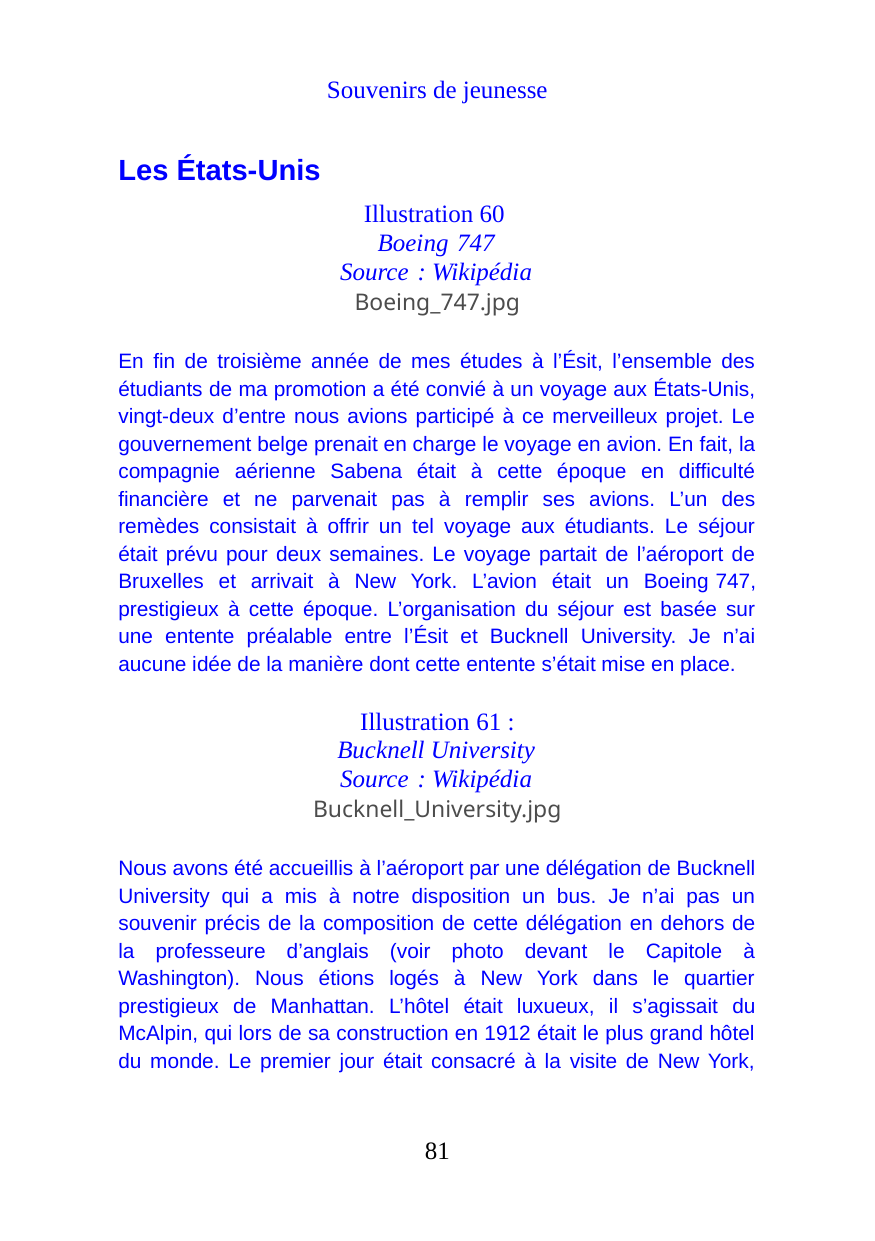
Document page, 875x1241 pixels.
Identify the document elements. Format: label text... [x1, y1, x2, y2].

text Bucknell University [118, 735, 756, 764]
text Source : Wikipédia [118, 257, 756, 286]
subtitle Les États-Unis [118, 153, 756, 187]
text Illustration 61 : [118, 707, 756, 735]
text Boeing 747 [118, 228, 756, 257]
text Bucknell_University.jpg [118, 793, 756, 824]
text Illustration 60 [118, 199, 756, 228]
text En fin de troisième année de mes études à l’Ésit, l’ensemble des étudiants de ma promotion a été convié à un voyage aux États-Unis, vingt-deux d’entre nous avions participé à ce merveilleux projet. Le gouvernement belge prenait en charge le voyage en avion. En fait, la compagnie aérienne Sabena était à cette époque en difficulté financière et ne parvenait pas à remplir ses avions. L’un des remèdes consistait à offrir un tel voyage aux étudiants. Le séjour était prévu pour deux semaines. Le voyage partait de l’aéroport de Bruxelles et arrivait à New York. L’avion était un Boeing 747, prestigieux à cette époque. L’organisation du séjour est basée sur une entente préalable entre l’Ésit et Bucknell University. Je n’ai aucune idée de la manière dont cette entente s’était mise en place. [118, 349, 756, 676]
text Nous avons été accueillis à l’aéroport par une délégation de Bucknell University qui a mis à notre disposition un bus. Je n’ai pas un souvenir précis de la composition de cette délégation en dehors de la professeure d’anglais (voir photo devant le Capitole à Washington). Nous étions logés à New York dans le quartier prestigieux de Manhattan. L’hôtel était luxueux, il s’agissait du McAlpin, qui lors de sa construction en 1912 était le plus grand hôtel du monde. Le premier jour était consacré à la visite de New York, [118, 856, 756, 1073]
text Source : Wikipédia [118, 764, 756, 793]
text Boeing_747.jpg [118, 286, 756, 317]
